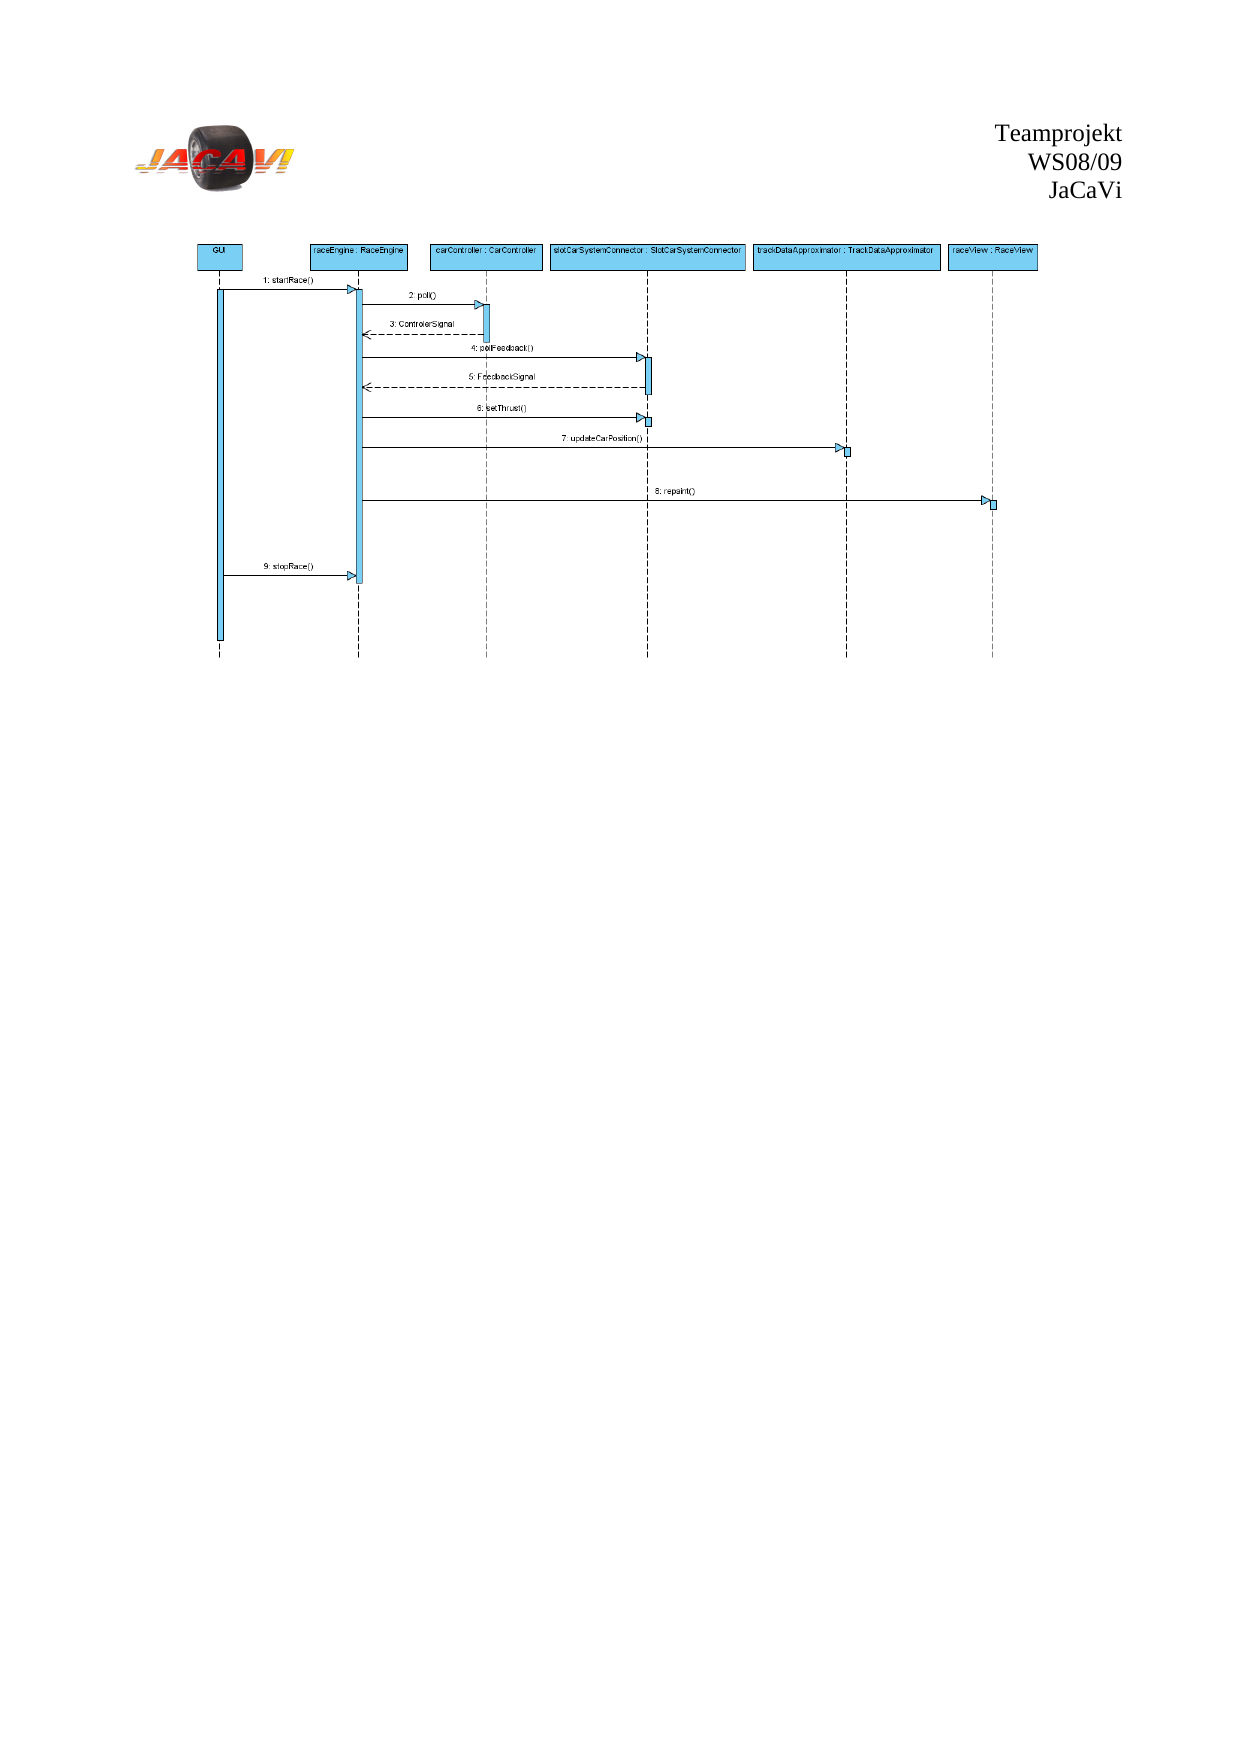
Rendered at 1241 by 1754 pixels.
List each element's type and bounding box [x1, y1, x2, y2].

picture [128, 120, 307, 195]
picture [188, 233, 1053, 669]
